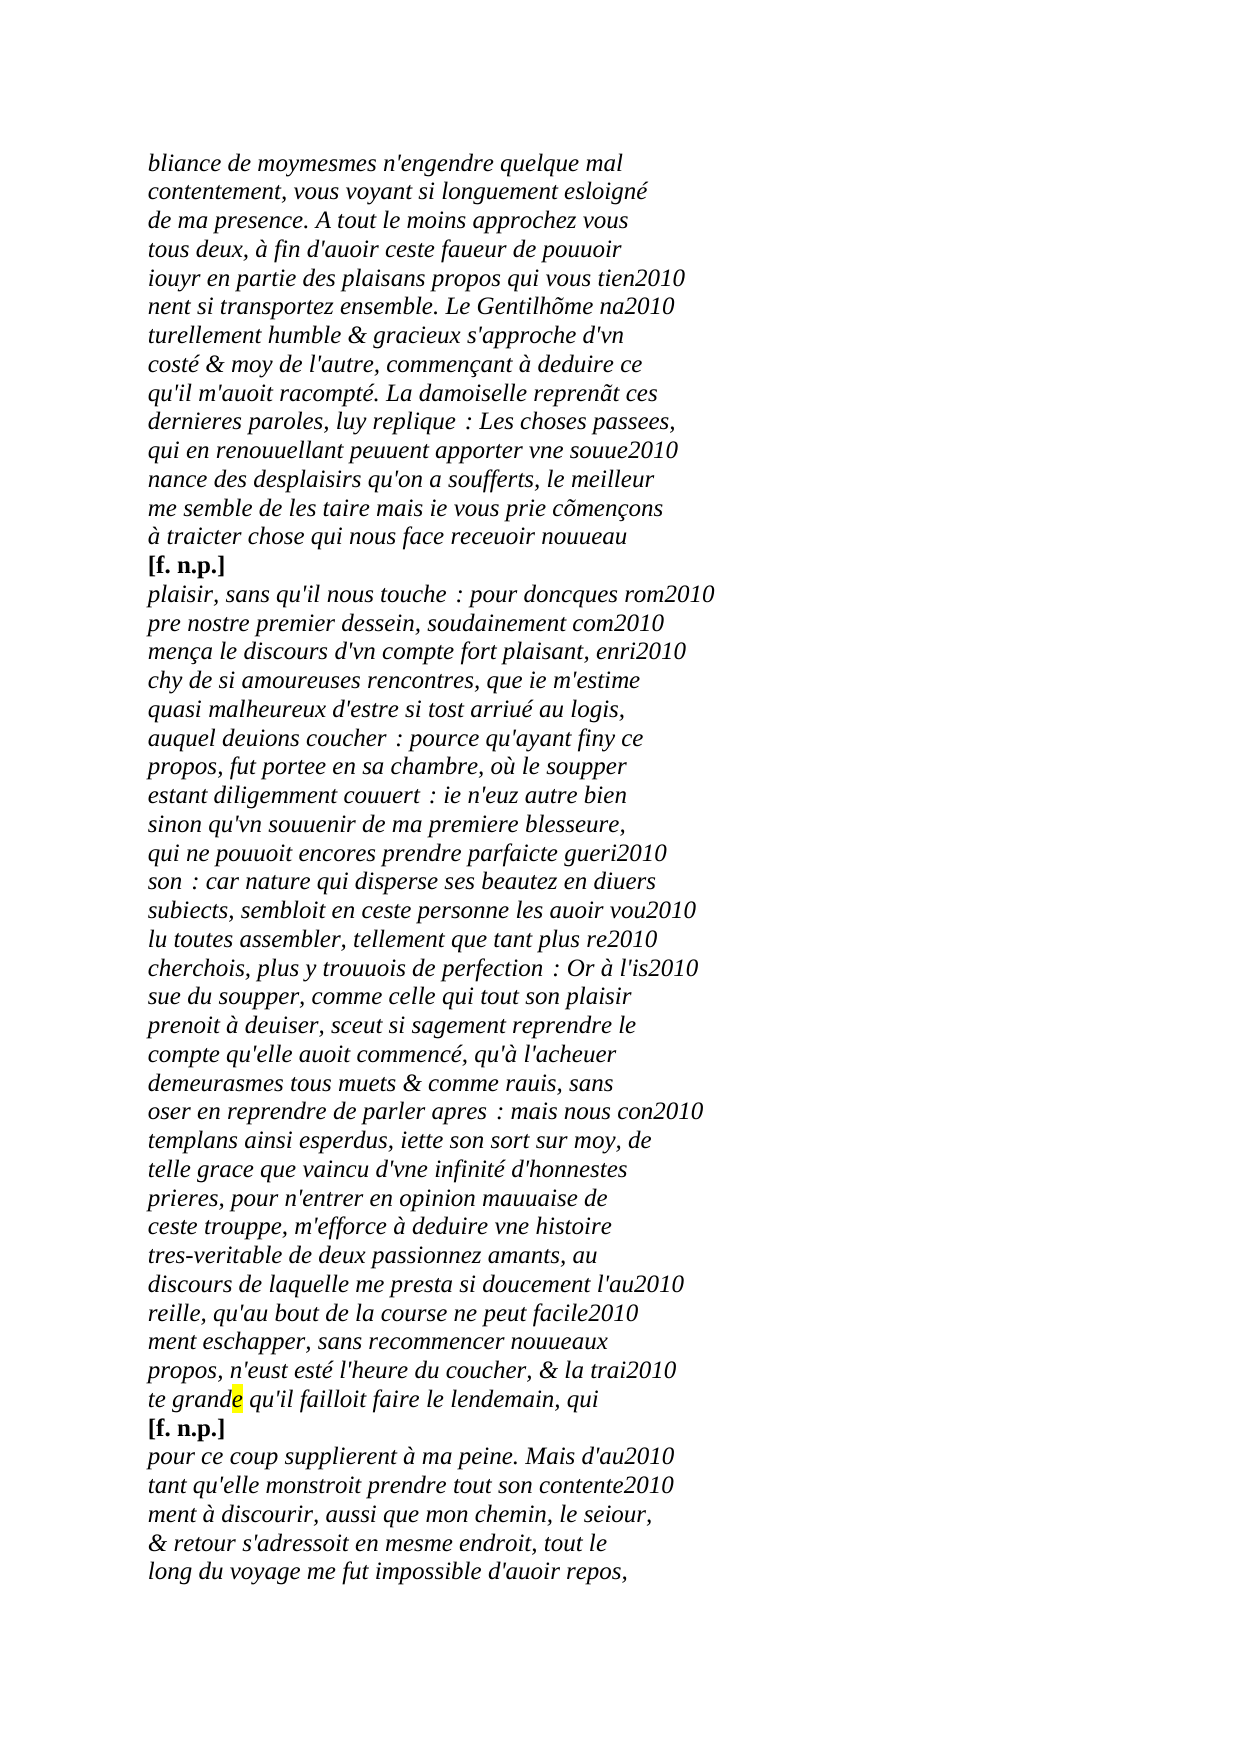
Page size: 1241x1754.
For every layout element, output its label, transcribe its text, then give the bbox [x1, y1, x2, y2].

text bliance de moymesmes n'engendre quelque mal contentement, vous voyant si longuement esloigné de ma presence. A tout le moins approchez vous tous deux, à fin d'auoir ceste faueur de pouuoir iouyr en partie des plaisans propos qui vous tien2010 nent si transportez ensemble. Le Gentilhõme na2010 turellement humble & gracieux s'approche d'vn costé & moy de l'autre, commençant à deduire ce qu'il m'auoit racompté. La damoiselle reprenãt ces dernieres paroles, luy replique : Les choses passees, qui en renouuellant peuuent apporter vne souue2010 nance des desplaisirs qu'on a soufferts, le meilleur me semble de les taire mais ie vous prie cõmençons à traicter chose qui nous face receuoir nouueau [f. n.p.] plaisir, sans qu'il nous touche : pour doncques rom2010 pre nostre premier dessein, soudainement com2010 mença le discours d'vn compte fort plaisant, enri2010 chy de si amoureuses rencontres, que ie m'estime quasi malheureux d'estre si tost arriué au logis, auquel deuions coucher : pource qu'ayant finy ce propos, fut portee en sa chambre, où le soupper estant diligemment couuert : ie n'euz autre bien sinon qu'vn souuenir de ma premiere blesseure, qui ne pouuoit encores prendre parfaicte gueri2010 son : car nature qui disperse ses beautez en diuers subiects, sembloit en ceste personne les auoir vou2010 lu toutes assembler, tellement que tant plus re2010 cherchois, plus y trouuois de perfection : Or à l'is2010 sue du soupper, comme celle qui tout son plaisir prenoit à deuiser, sceut si sagement reprendre le compte qu'elle auoit commencé, qu'à l'acheuer demeurasmes tous muets & comme rauis, sans oser en reprendre de parler apres : mais nous con2010 templans ainsi esperdus, iette son sort sur moy, de telle grace que vaincu d'vne infinité d'honnestes prieres, pour n'entrer en opinion mauuaise de ceste trouppe, m'efforce à deduire vne histoire tres-veritable de deux passionnez amants, au discours de laquelle me presta si doucement l'au2010 reille, qu'au bout de la course ne peut facile2010 ment eschapper, sans recommencer nouueaux propos, n'eust esté l'heure du coucher, & la trai2010 te grande qu'il failloit faire le lendemain, qui [f. n.p.] pour ce coup supplierent à ma peine. Mais d'au2010 tant qu'elle monstroit prendre tout son contente2010 ment à discourir, aussi que mon chemin, le seiour, & retour s'adressoit en mesme endroit, tout le long du voyage me fut impossible d'auoir repos, [148, 148, 1093, 1585]
